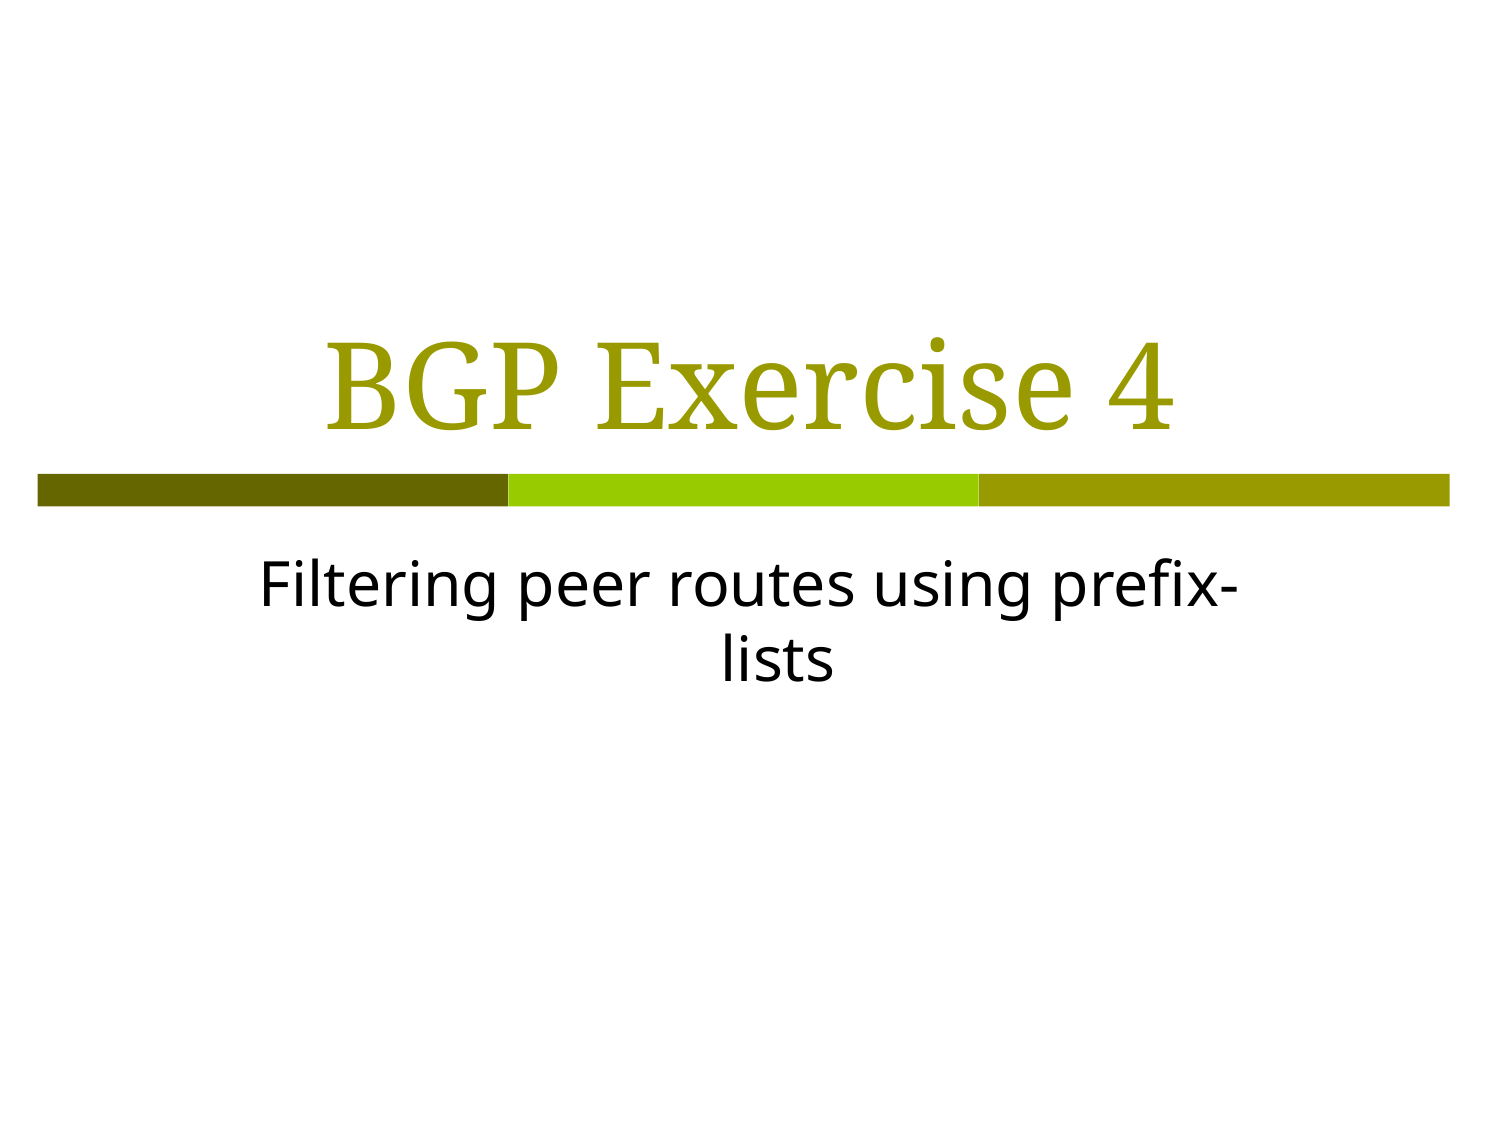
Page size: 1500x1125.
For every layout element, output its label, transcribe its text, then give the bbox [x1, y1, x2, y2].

title BGP Exercise 4 [112, 112, 1388, 462]
subtitle Filtering peer routes using prefix-lists [225, 536, 1276, 899]
